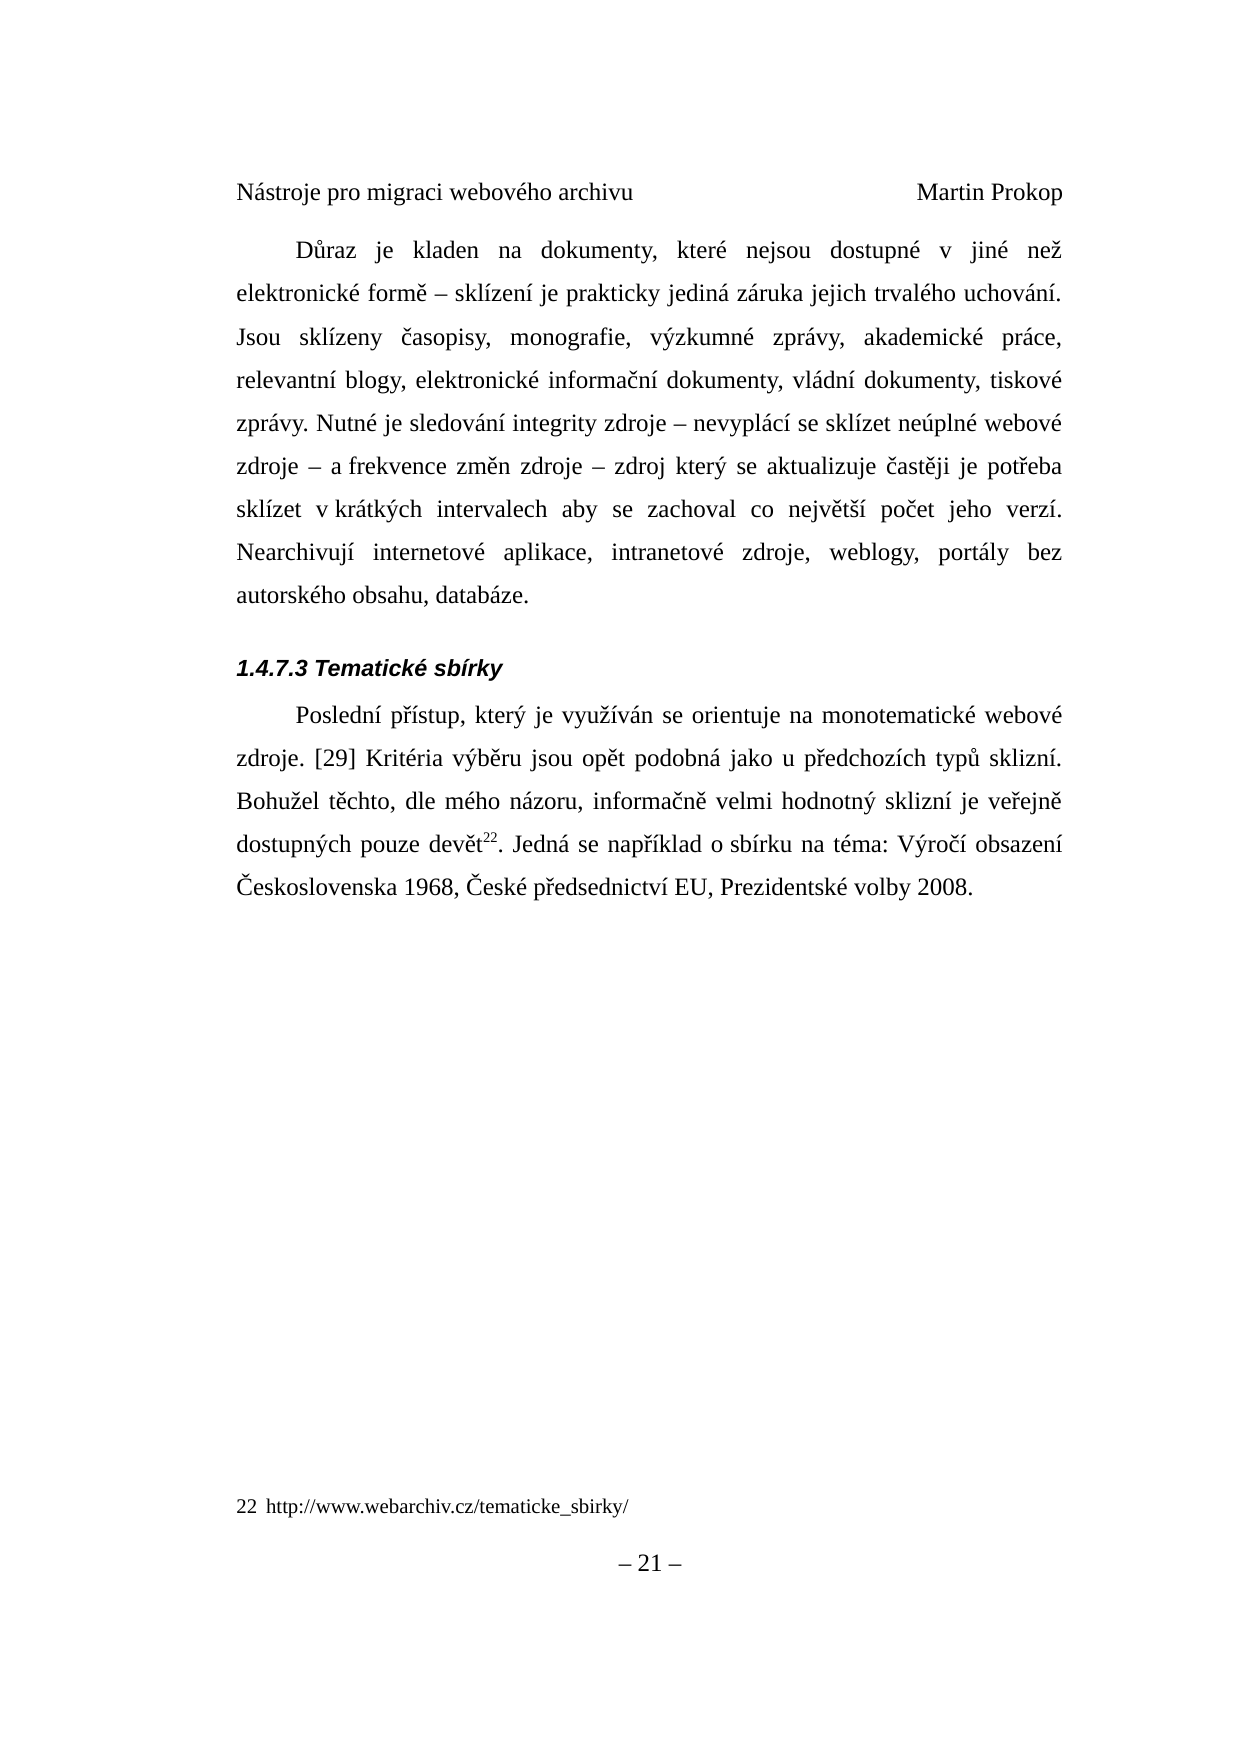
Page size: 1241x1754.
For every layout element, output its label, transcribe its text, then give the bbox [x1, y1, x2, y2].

subtitle 1.4.7.3 Tematické sbírky [236, 654, 1063, 681]
text Důraz je kladen na dokumenty, které nejsou dostupné v jiné než elektronické formě – sklízení je prakticky jediná záruka jejich trvalého uchování. Jsou sklízeny časopisy, monografie, výzkumné zprávy, akademické práce, relevantní blogy, elektronické informační dokumenty, vládní dokumenty, tiskové zprávy. Nutné je sledování integrity zdroje – nevyplácí se sklízet neúplné webové zdroje – a frekvence změn zdroje – zdroj který se aktualizuje častěji je potřeba sklízet v krátkých intervalech aby se zachoval co největší počet jeho verzí. Nearchivují internetové aplikace, intranetové zdroje, weblogy, portály bez autorského obsahu, databáze. [236, 235, 1063, 609]
text Poslední přístup, který je využíván se orientuje na monotematické webové zdroje. [29] Kritéria výběru jsou opět podobná jako u předchozích typů sklizní. Bohužel těchto, dle mého názoru, informačně velmi hodnotný sklizní je veřejně dostupných pouze devět. Jedná se například o sbírku na téma: Výročí obsazení Československa 1968, České předsednictví EU, Prezidentské volby 2008. [236, 700, 1063, 901]
text http://www.webarchiv.cz/tematicke_sbirky/ [236, 1494, 1063, 1518]
